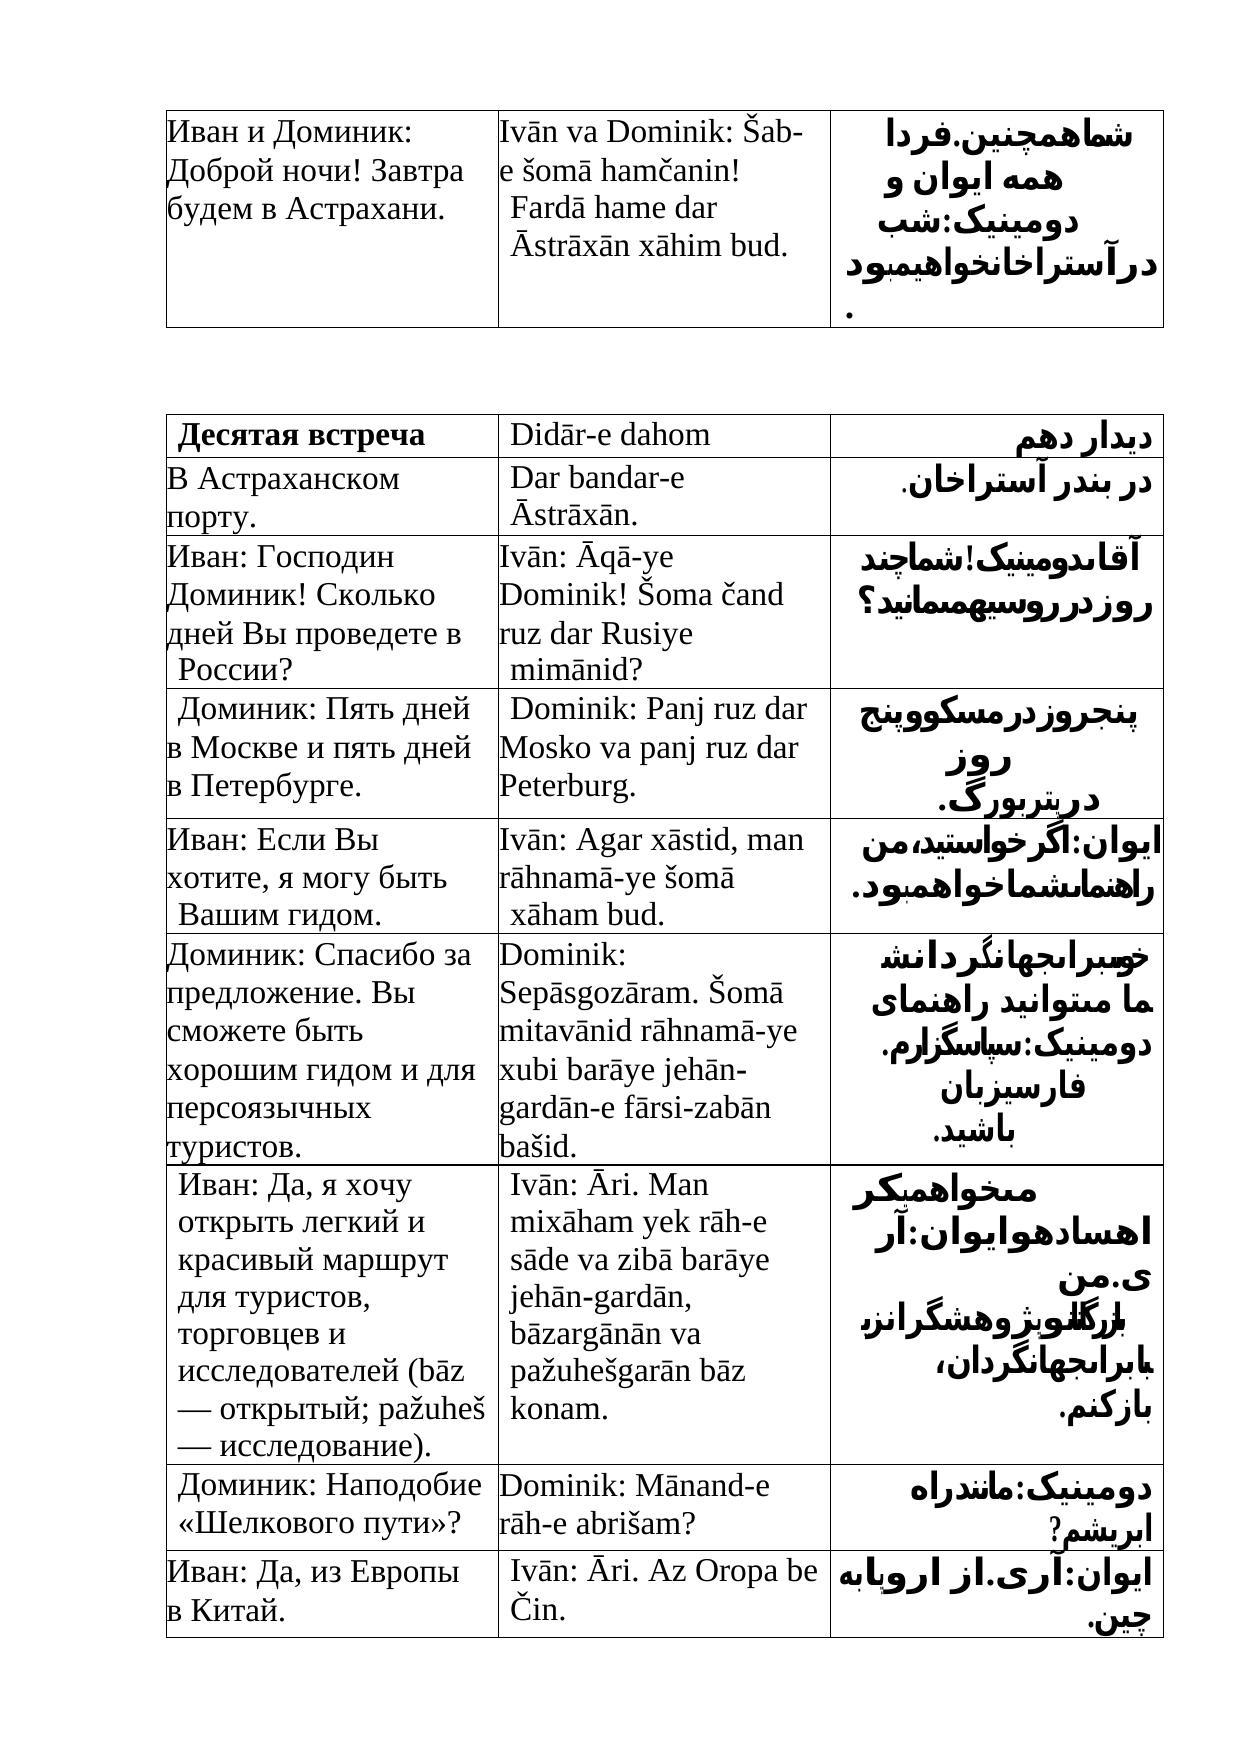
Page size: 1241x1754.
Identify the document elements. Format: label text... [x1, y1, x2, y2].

table_cell bāzargānān va [499, 1315, 830, 1353]
table_cell Доминик: Наподобие «Шелкового пути»? [167, 1465, 498, 1550]
table_cell ايوان:آرى.از اروپابه چين. [831, 1551, 1163, 1637]
table_cell konam. [499, 1390, 830, 1427]
table_header مىخواھميکراهسادهوايوان:آرى.من بازرگانانوپژوھشگرانزيبابراىجھانگردان، بازكنم. [831, 1166, 1163, 1464]
table_cell Ivān va Dominik: Šab- e šomā hamčanin! Fardā hame dar Āstrāxān xāhim bud. [499, 111, 830, 327]
table_cell Dominik: Sepāsgozāram. Šomā mitavānid rāhnamā-ye xubi barāye jehān- gardān-e fārsi-zabān bašid. [499, 934, 830, 1164]
table_header Десятая встреча [167, 415, 498, 457]
table_cell торговцев и [167, 1315, 498, 1353]
table_cell открыть легкий и [167, 1204, 498, 1241]
table_cell pažuhešgarān bāz [499, 1353, 830, 1390]
table_cell Ivān: Āri. Az Oropa be Čin. [499, 1551, 830, 1637]
table_cell — исследование). [167, 1427, 498, 1464]
table_cell mixāham yek rāh-e [499, 1204, 830, 1241]
table_cell Иван: Да, из Европы в Китай. [167, 1551, 498, 1637]
table_cell ايوان:اگرخواستيد،من راھنماىشماخواھمبود. [831, 819, 1163, 933]
table_cell Dominik: Mānand-e rāh-e abrišam? [499, 1465, 830, 1550]
table_cell sāde va zibā barāye [499, 1241, 830, 1278]
table_cell — открытый; pažuheš [167, 1390, 498, 1427]
table_cell Ivān: Agar xāstid, man rāhnamā-ye šomā xāham bud. [499, 819, 830, 933]
table_cell Доминик: Пять дней в Москве и пять дней в Петербурге. [167, 689, 498, 818]
table_cell Иван и Доминик: Доброй ночи! Завтра будем в Астрахани. [167, 111, 498, 327]
table_header Ivān: Āri. Man [499, 1166, 830, 1204]
table_cell شماھمچنين.فردا ھمه ايوان و دومينيک:شب درآستراخانخواھيمبود. [831, 111, 1163, 327]
table_cell آقاىدومينيک!شماچند روزدرروسيهمىمانيد؟ [831, 536, 1163, 688]
table_cell Иван: Господин Доминик! Сколько дней Вы проведете в России? [167, 536, 498, 688]
table_cell Доминик: Спасибо за предложение. Вы сможете быть хорошим гидом и для персоязычных туристов. [167, 934, 498, 1164]
table_header Иван: Да, я хочу [167, 1166, 498, 1204]
table_cell В Астраханском порту. [167, 458, 498, 535]
table_cell در بندر آستراخان. [831, 458, 1163, 535]
table_cell Иван: Если Вы хотите, я могу быть Вашим гидом. [167, 819, 498, 933]
table_cell Dominik: Panj ruz dar Mosko va panj ruz dar Peterburg. [499, 689, 830, 818]
table_cell پنجروزدرمسكووپنج روز درپتربورگ. [831, 689, 1163, 818]
table_cell خوبىبراىجھانگردانشما مىتوانيد راھنماى دومينيک:سپاسگزارم. فارسیزبان باشيد. [831, 934, 1163, 1164]
table_cell jehān-gardān, [499, 1278, 830, 1315]
table_cell красивый маршрут [167, 1241, 498, 1278]
table_cell [499, 1427, 830, 1464]
table_cell Ivān: Āqā-ye Dominik! Šoma čand ruz dar Rusiye mimānid? [499, 536, 830, 688]
table_cell для туристов, [167, 1278, 498, 1315]
table_header ديدار دھم [831, 415, 1163, 457]
table_cell Dar bandar-e Āstrāxān. [499, 458, 830, 535]
table_cell دومينيک:مانندراه ابريشم? [831, 1465, 1163, 1550]
table_cell исследователей (bāz [167, 1353, 498, 1390]
table_header Didār-e dahom [499, 415, 830, 457]
